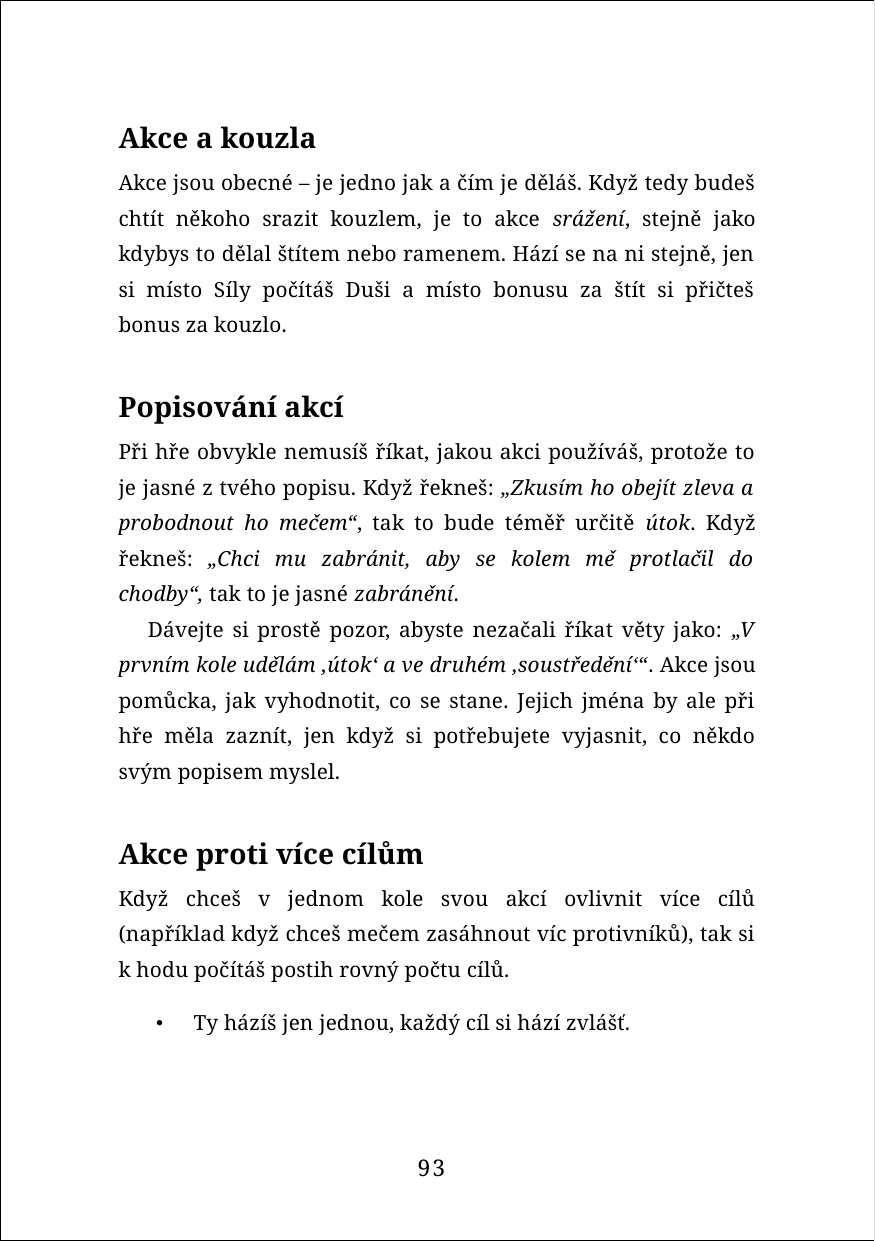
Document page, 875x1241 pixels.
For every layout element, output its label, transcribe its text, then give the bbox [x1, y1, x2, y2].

text Při hře obvykle nemusíš říkat, jakou akci používáš, protože to je jasné z tvého popisu. Když řekneš: „Zkusím ho obejít zleva a probodnout ho mečem“, tak to bude téměř určitě útok. Když řekneš: „Chci mu zabránit, aby se kolem mě protlačil do chodby“, tak to je jasné zabránění. Dávejte si prostě pozor, abyste nezačali říkat věty jako: „V prvním kole udělám ‚útok‘ a ve druhém ‚soustředění‘“. Akce jsou pomůcka, jak vyhodnotit, co se stane. Jejich jména by ale při hře měla zaznít, jen když si potřebujete vyjasnit, co někdo svým popisem myslel. [118, 437, 756, 786]
subtitle Akce a kouzla [118, 118, 756, 157]
subtitle Akce proti více cílům [118, 834, 756, 872]
text Akce jsou obecné – je jedno jak a čím je děláš. Když tedy budeš chtít někoho srazit kouzlem, je to akce srážení, stejně jako kdybys to dělal štítem nebo ramenem. Hází se na ni stejně, jen si místo Síly počítáš Duši a místo bonusu za štít si přičteš bonus za kouzlo. [118, 168, 756, 339]
text Když chceš v jednom kole svou akcí ovlivnit více cílů (například když chceš mečem zasáhnout víc protivníků), tak si k hodu počítáš postih rovný počtu cílů. [118, 884, 756, 983]
list Ty házíš jen jednou, každý cíl si hází zvlášť. [156, 1008, 756, 1037]
subtitle Popisování akcí [118, 387, 756, 426]
